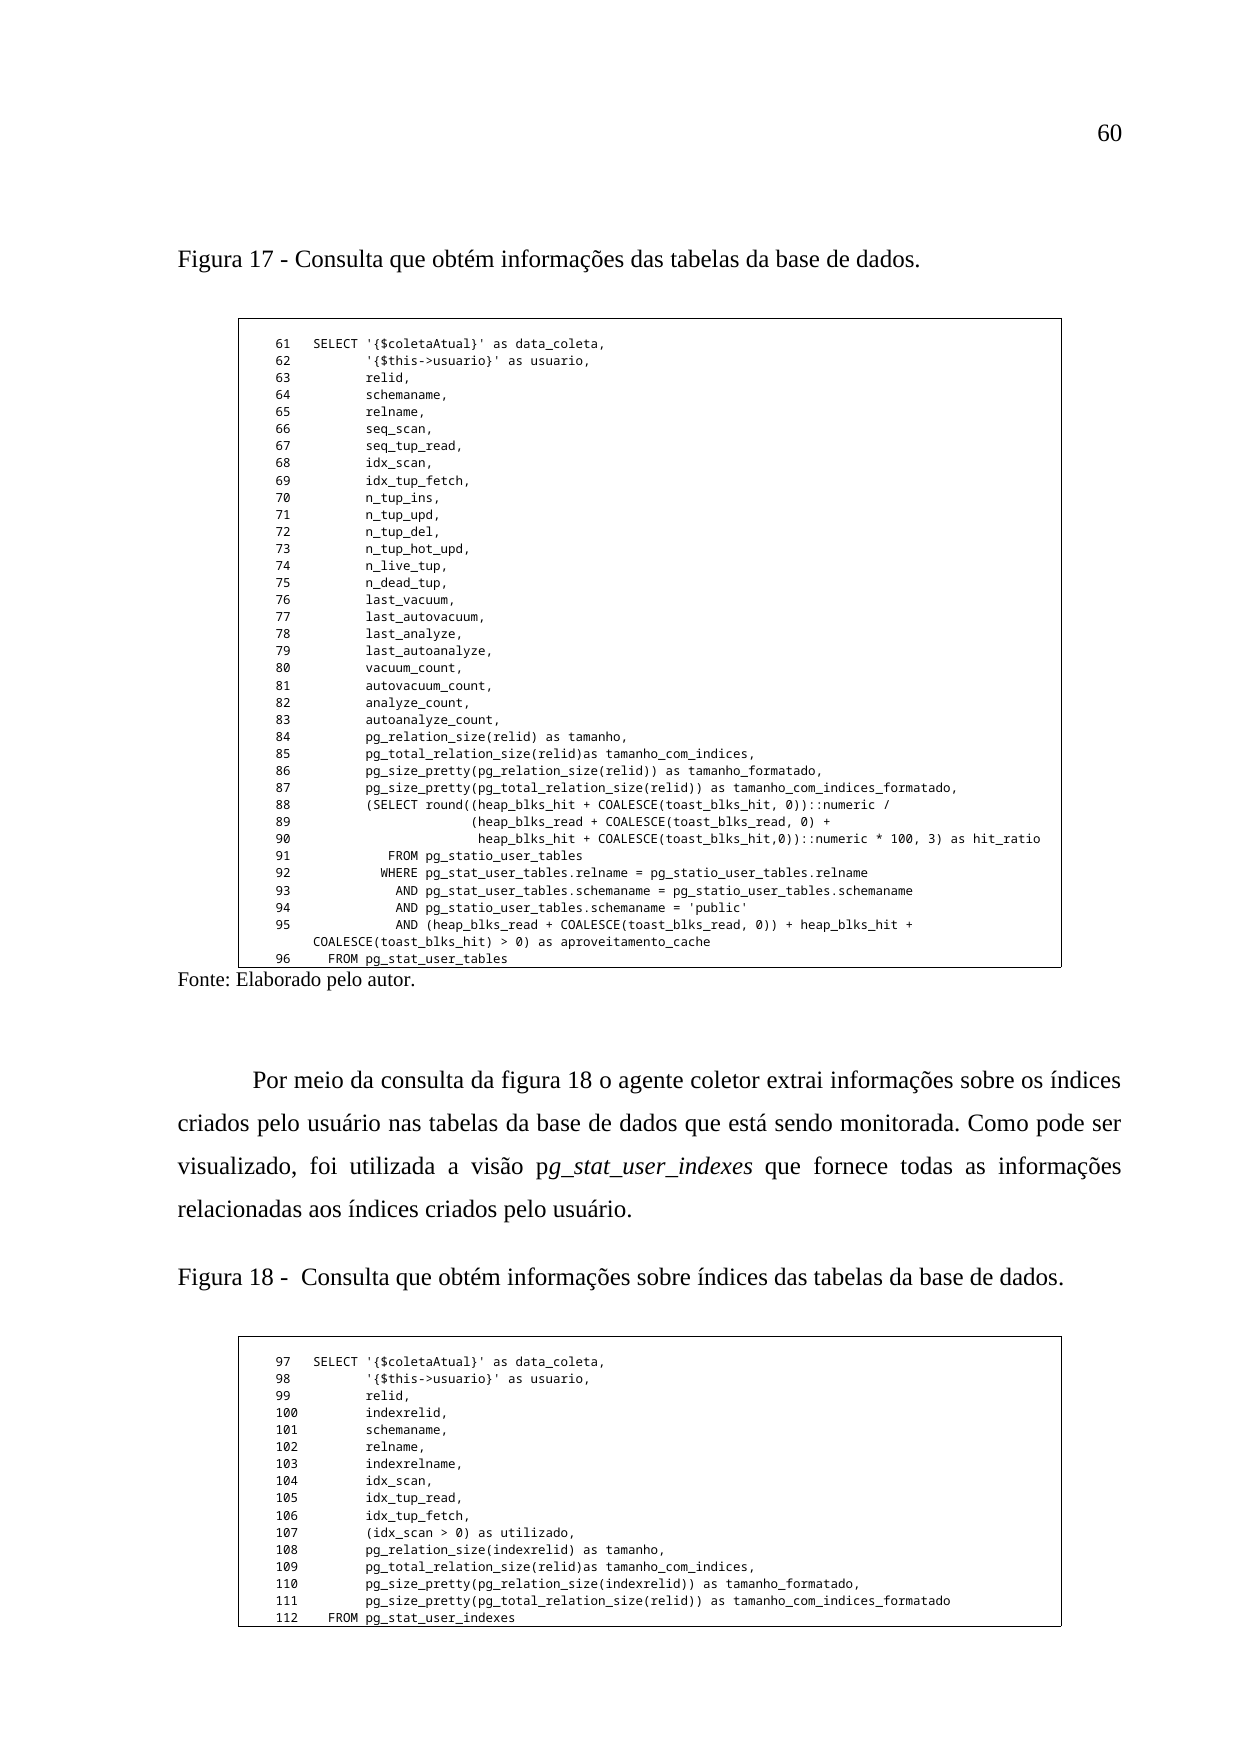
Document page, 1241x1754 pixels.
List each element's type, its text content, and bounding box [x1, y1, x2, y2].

list (heap_blks_read + COALESCE(toast_blks_read, 0) + [275, 813, 1061, 830]
list indexrelname, [275, 1455, 1061, 1472]
list WHERE pg_stat_user_tables.relname = pg_statio_user_tables.relname [275, 864, 1061, 882]
list pg_size_pretty(pg_total_relation_size(relid)) as tamanho_com_indices_formatado [275, 1592, 1061, 1609]
list last_autovacuum, [275, 608, 1061, 625]
list relname, [275, 1438, 1061, 1455]
list autovacuum_count, [275, 677, 1061, 694]
list pg_size_pretty(pg_relation_size(indexrelid)) as tamanho_formatado, [275, 1575, 1061, 1592]
list indexrelid, [275, 1404, 1061, 1421]
list idx_scan, [275, 1472, 1061, 1489]
text Figura 17 - Consulta que obtém informações das tabelas da base de dados. [177, 244, 1122, 273]
list Fonte: Elaborado pelo autor. [177, 312, 1122, 991]
list n_tup_del, [275, 523, 1061, 540]
list (SELECT round((heap_blks_hit + COALESCE(toast_blks_hit, 0))::numeric / [275, 796, 1061, 813]
list FROM pg_stat_user_tables [275, 950, 1061, 967]
list last_vacuum, [275, 591, 1061, 608]
list relid, [275, 1387, 1061, 1404]
list SELECT '{$coletaAtual}' as data_coleta, [275, 1353, 1061, 1370]
list [239, 1337, 1061, 1626]
list idx_tup_fetch, [275, 472, 1061, 489]
list pg_relation_size(relid) as tamanho, [275, 728, 1061, 745]
list idx_tup_fetch, [275, 1507, 1061, 1524]
text Figura 18 - Consulta que obtém informações sobre índices das tabelas da base de dados. [177, 1262, 1122, 1291]
list relid, [275, 369, 1061, 386]
list idx_scan, [275, 454, 1061, 472]
list seq_tup_read, [275, 437, 1061, 454]
list n_tup_hot_upd, [275, 540, 1061, 557]
list schemaname, [275, 1421, 1061, 1438]
list n_live_tup, [275, 557, 1061, 574]
list seq_scan, [275, 420, 1061, 437]
list n_dead_tup, [275, 574, 1061, 591]
list (idx_scan > 0) as utilizado, [275, 1524, 1061, 1541]
list '{$this->usuario}' as usuario, [275, 1370, 1061, 1387]
list '{$this->usuario}' as usuario, [275, 352, 1061, 369]
list last_autoanalyze, [275, 642, 1061, 659]
list pg_total_relation_size(relid)as tamanho_com_indices, [275, 745, 1061, 762]
text Por meio da consulta da figura 18 o agente coletor extrai informações sobre os índices criados pelo usuário nas tabelas da base de dados que está sendo monitorada. Como pode ser visualizado, foi utilizada a visão pg_stat_user_indexes que fornece todas as informações relacionadas aos índices criados pelo usuário. [177, 1065, 1122, 1223]
list relname, [275, 403, 1061, 420]
list n_tup_upd, [275, 506, 1061, 523]
list FROM pg_statio_user_tables [275, 847, 1061, 864]
list SELECT '{$coletaAtual}' as data_coleta, [275, 335, 1061, 352]
list pg_total_relation_size(relid)as tamanho_com_indices, [275, 1558, 1061, 1575]
list last_analyze, [275, 625, 1061, 642]
list n_tup_ins, [275, 489, 1061, 506]
list AND (heap_blks_read + COALESCE(toast_blks_read, 0)) + heap_blks_hit + COALESCE(toast_blks_hit) > 0) as aproveitamento_cache [275, 916, 1061, 950]
list schemaname, [275, 386, 1061, 403]
list AND pg_stat_user_tables.schemaname = pg_statio_user_tables.schemaname [275, 882, 1061, 899]
list pg_size_pretty(pg_total_relation_size(relid)) as tamanho_com_indices_formatado, [275, 779, 1061, 796]
list idx_tup_read, [275, 1489, 1061, 1507]
list pg_relation_size(indexrelid) as tamanho, [275, 1541, 1061, 1558]
list autoanalyze_count, [275, 711, 1061, 728]
list pg_size_pretty(pg_relation_size(relid)) as tamanho_formatado, [275, 762, 1061, 779]
list heap_blks_hit + COALESCE(toast_blks_hit,0))::numeric * 100, 3) as hit_ratio [275, 830, 1061, 847]
list analyze_count, [275, 694, 1061, 711]
list AND pg_statio_user_tables.schemaname = 'public' [275, 899, 1061, 916]
list FROM pg_stat_user_indexes [275, 1609, 1061, 1626]
list vacuum_count, [275, 659, 1061, 677]
